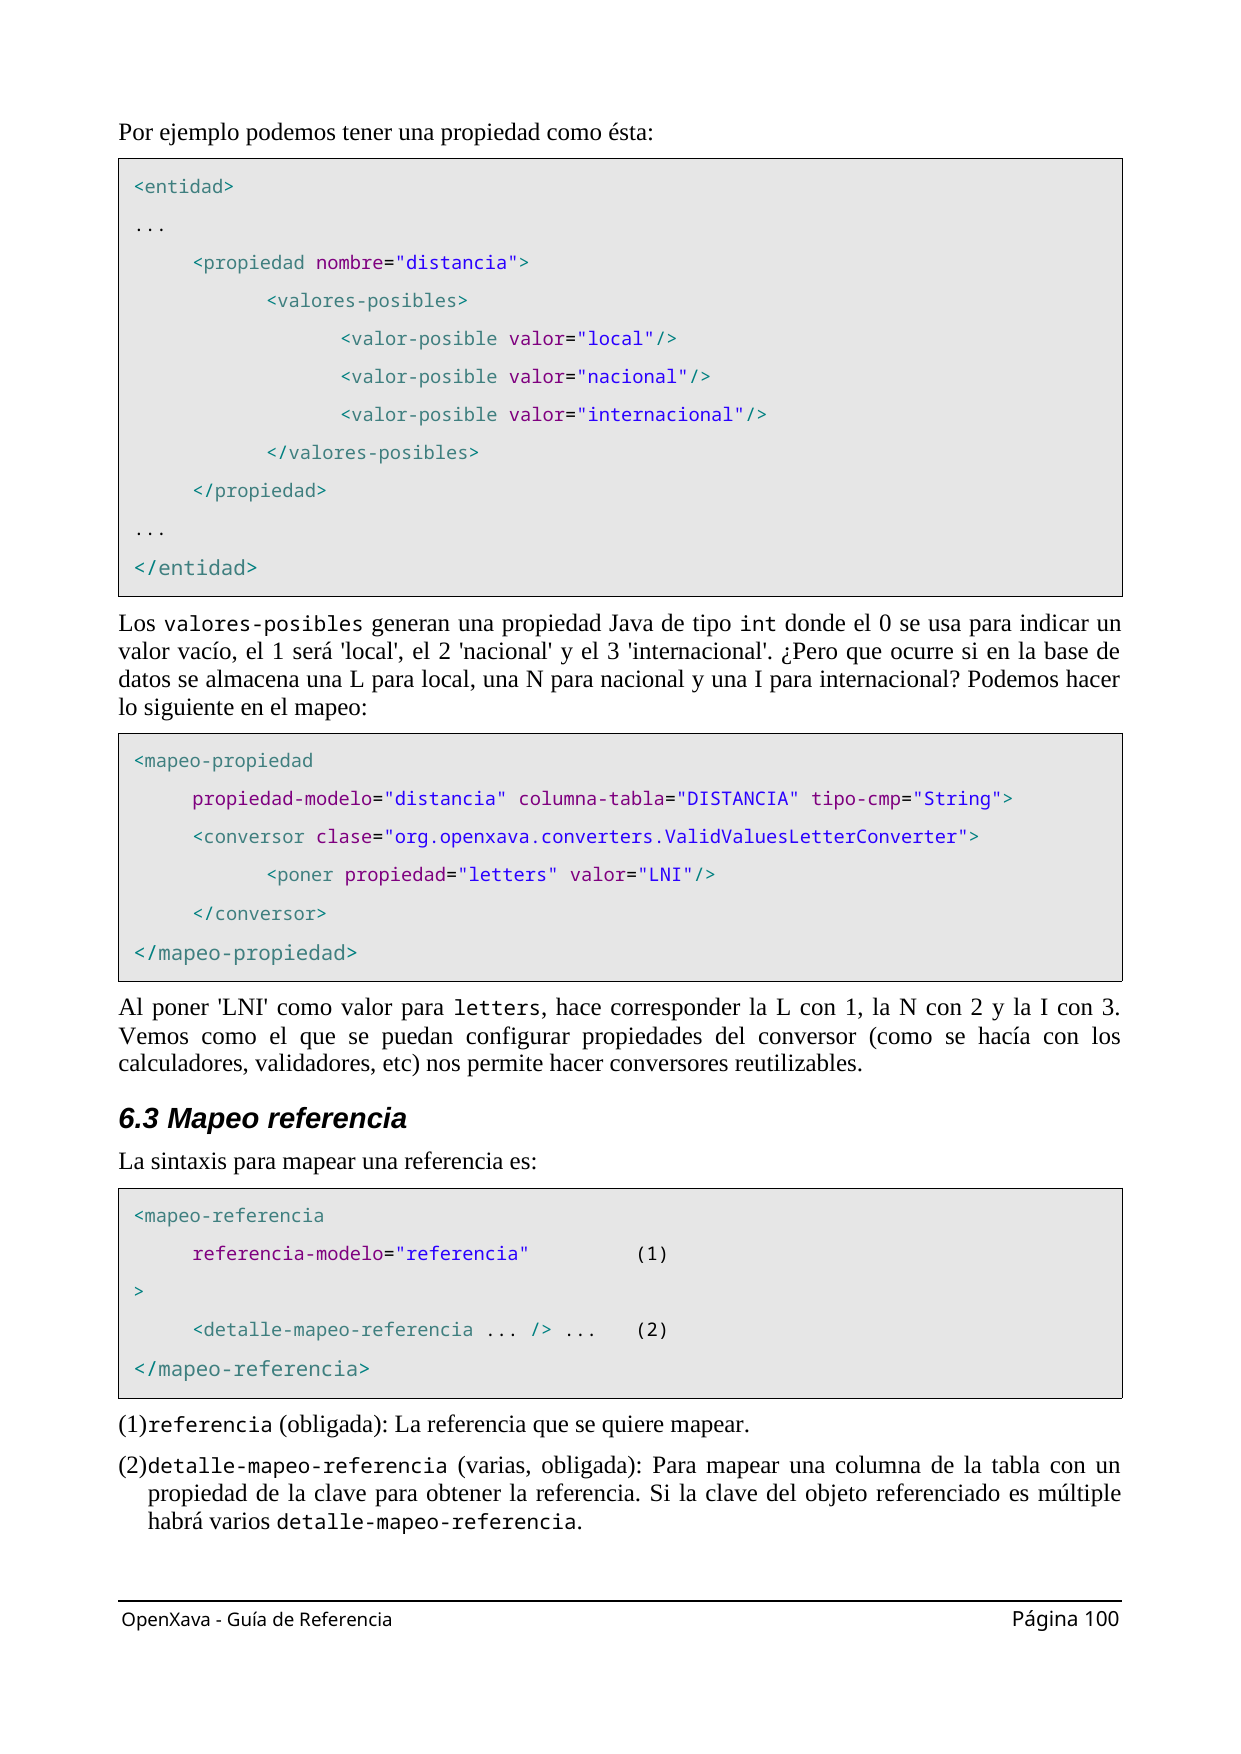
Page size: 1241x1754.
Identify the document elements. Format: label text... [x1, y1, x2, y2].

text </conversor> [119, 885, 1122, 923]
text <valores-posibles> [119, 272, 1122, 310]
text </propiedad> [119, 462, 1122, 501]
list referencia (obligada): La referencia que se quiere mapear. [118, 1410, 1122, 1438]
text ... [119, 196, 1122, 234]
text Al poner 'LNI' como valor para letters, hace corresponder la L con 1, la N con 2 y la I con 3. Vemos como el que se puedan configurar propiedades del conversor (como se hacía con los calculadores, validadores, etc) nos permite hacer conversores reutilizables. [118, 993, 1122, 1077]
text </mapeo-propiedad> [119, 923, 1122, 981]
text <detalle-mapeo-referencia ... /> ... (2) [119, 1302, 1122, 1340]
text Los valores-posibles generan una propiedad Java de tipo int donde el 0 se usa para indicar un valor vacío, el 1 será 'local', el 2 'nacional' y el 3 'internacional'. ¿Pero que ocurre si en la base de datos se almacena una L para local, una N para nacional y una I para internacional? Podemos hacer lo siguiente en el mapeo: [118, 609, 1122, 720]
text > [119, 1264, 1122, 1302]
text Por ejemplo podemos tener una propiedad como ésta: [118, 118, 1122, 146]
text </valores-posibles> [119, 424, 1122, 462]
text <mapeo-propiedad [119, 734, 1122, 771]
text <conversor clase="org.openxava.converters.ValidValuesLetterConverter"> [119, 809, 1122, 847]
subtitle Mapeo referencia [118, 1102, 1122, 1135]
text referencia-modelo="referencia" (1) [119, 1226, 1122, 1264]
text </mapeo-referencia> [119, 1340, 1122, 1398]
text <valor-posible valor="nacional"/> [119, 348, 1122, 386]
text propiedad-modelo="distancia" columna-tabla="DISTANCIA" tipo-cmp="String"> [119, 771, 1122, 809]
text <entidad> [119, 159, 1122, 196]
list detalle-mapeo-referencia (varias, obligada): Para mapear una columna de la tabla con un propiedad de la clave para obtener la referencia. Si la clave del objeto referenciado es múltiple habrá varios detalle-mapeo-referencia. [118, 1451, 1122, 1535]
text </entidad> [119, 538, 1122, 596]
text <mapeo-referencia [119, 1189, 1122, 1226]
text <propiedad nombre="distancia"> [119, 234, 1122, 272]
text ... [119, 501, 1122, 538]
text La sintaxis para mapear una referencia es: [118, 1147, 1122, 1175]
text <poner propiedad="letters" valor="LNI"/> [119, 847, 1122, 885]
text <valor-posible valor="internacional"/> [119, 386, 1122, 424]
text <valor-posible valor="local"/> [119, 310, 1122, 348]
